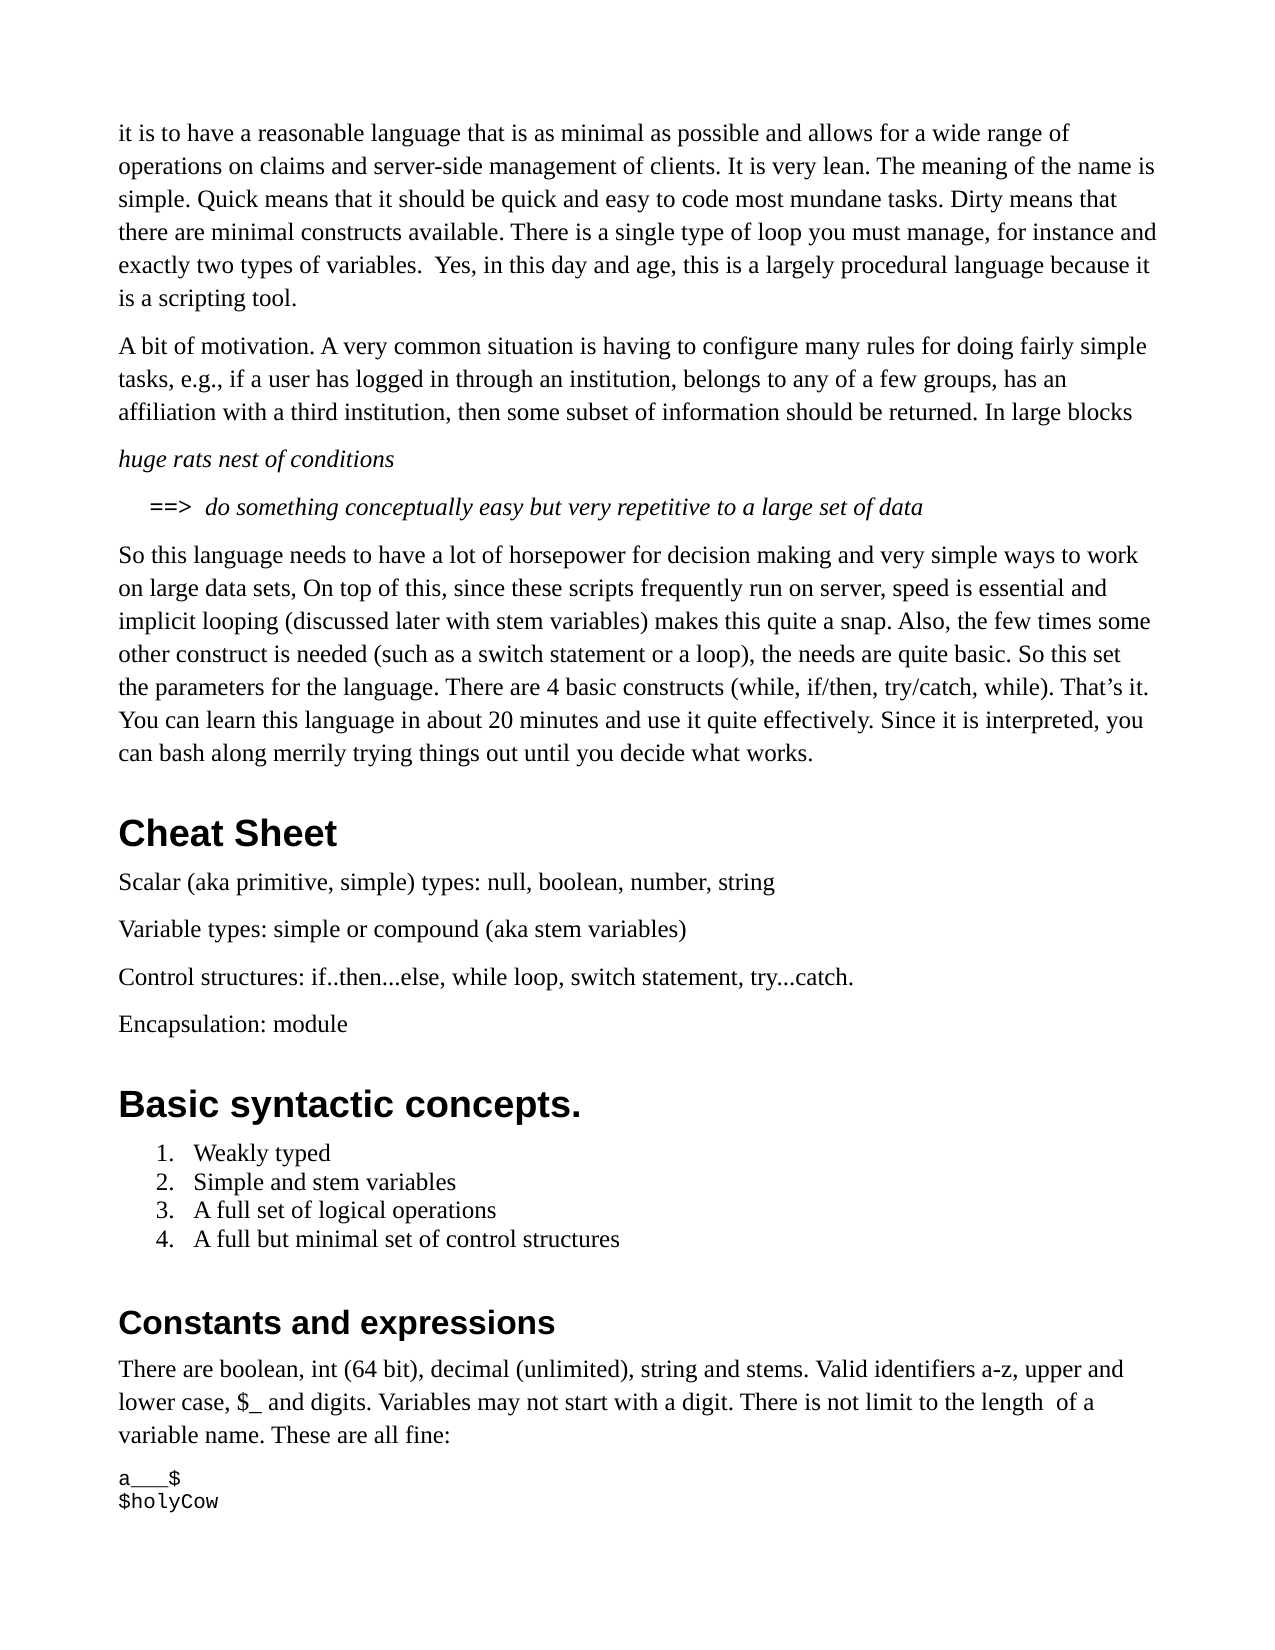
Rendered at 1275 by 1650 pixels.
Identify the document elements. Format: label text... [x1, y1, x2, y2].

list Weakly typed [156, 1138, 1157, 1167]
subtitle Constants and expressions [118, 1303, 1157, 1341]
text There are boolean, int (64 bit), decimal (unlimited), string and stems. Valid identifiers a-z, upper and lower case, $_ and digits. Variables may not start with a digit. There is not limit to the length of a variable name. These are all fine: [118, 1354, 1157, 1449]
text $holyCow [118, 1491, 1157, 1515]
text Variable types: simple or compound (aka stem variables) [118, 914, 1157, 943]
subtitle Basic syntactic concepts. [118, 1082, 1157, 1126]
text Scalar (aka primitive, simple) types: null, boolean, number, string [118, 867, 1157, 895]
text So this language needs to have a lot of horsepower for decision making and very simple ways to work on large data sets, On top of this, since these scripts frequently run on server, speed is essential and implicit looping (discussed later with stem variables) makes this quite a snap. Also, the few times some other construct is needed (such as a switch statement or a loop), the needs are quite basic. So this set the parameters for the language. There are 4 basic constructs (while, if/then, try/catch, while). That’s it. You can learn this language in about 20 minutes and use it quite effectively. Since it is interpreted, you can bash along merrily trying things out until you decide what works. [118, 540, 1157, 767]
list A full set of logical operations [156, 1196, 1157, 1224]
text Encapsulation: module [118, 1009, 1157, 1038]
text a___$ [118, 1467, 1157, 1491]
subtitle Cheat Sheet [118, 810, 1157, 854]
text A bit of motivation. A very common situation is having to configure many rules for doing fairly simple tasks, e.g., if a user has logged in through an institution, belongs to any of a few groups, has an affiliation with a third institution, then some subset of information should be returned. In large blocks [118, 331, 1157, 426]
text it is to have a reasonable language that is as minimal as possible and allows for a wide range of operations on claims and server-side management of clients. It is very lean. The meaning of the name is simple. Quick means that it should be quick and easy to code most mundane tasks. Dirty means that there are minimal constructs available. There is a single type of loop you must manage, for instance and exactly two types of variables. Yes, in this day and age, this is a largely procedural language because it is a scripting tool. [118, 118, 1157, 312]
list A full but minimal set of control structures [156, 1224, 1157, 1253]
text Control structures: if..then...else, while loop, switch statement, try...catch. [118, 962, 1157, 991]
list Simple and stem variables [156, 1167, 1157, 1196]
text ==> do something conceptually easy but very repetitive to a large set of data [118, 492, 1157, 521]
text huge rats nest of conditions [118, 444, 1157, 473]
